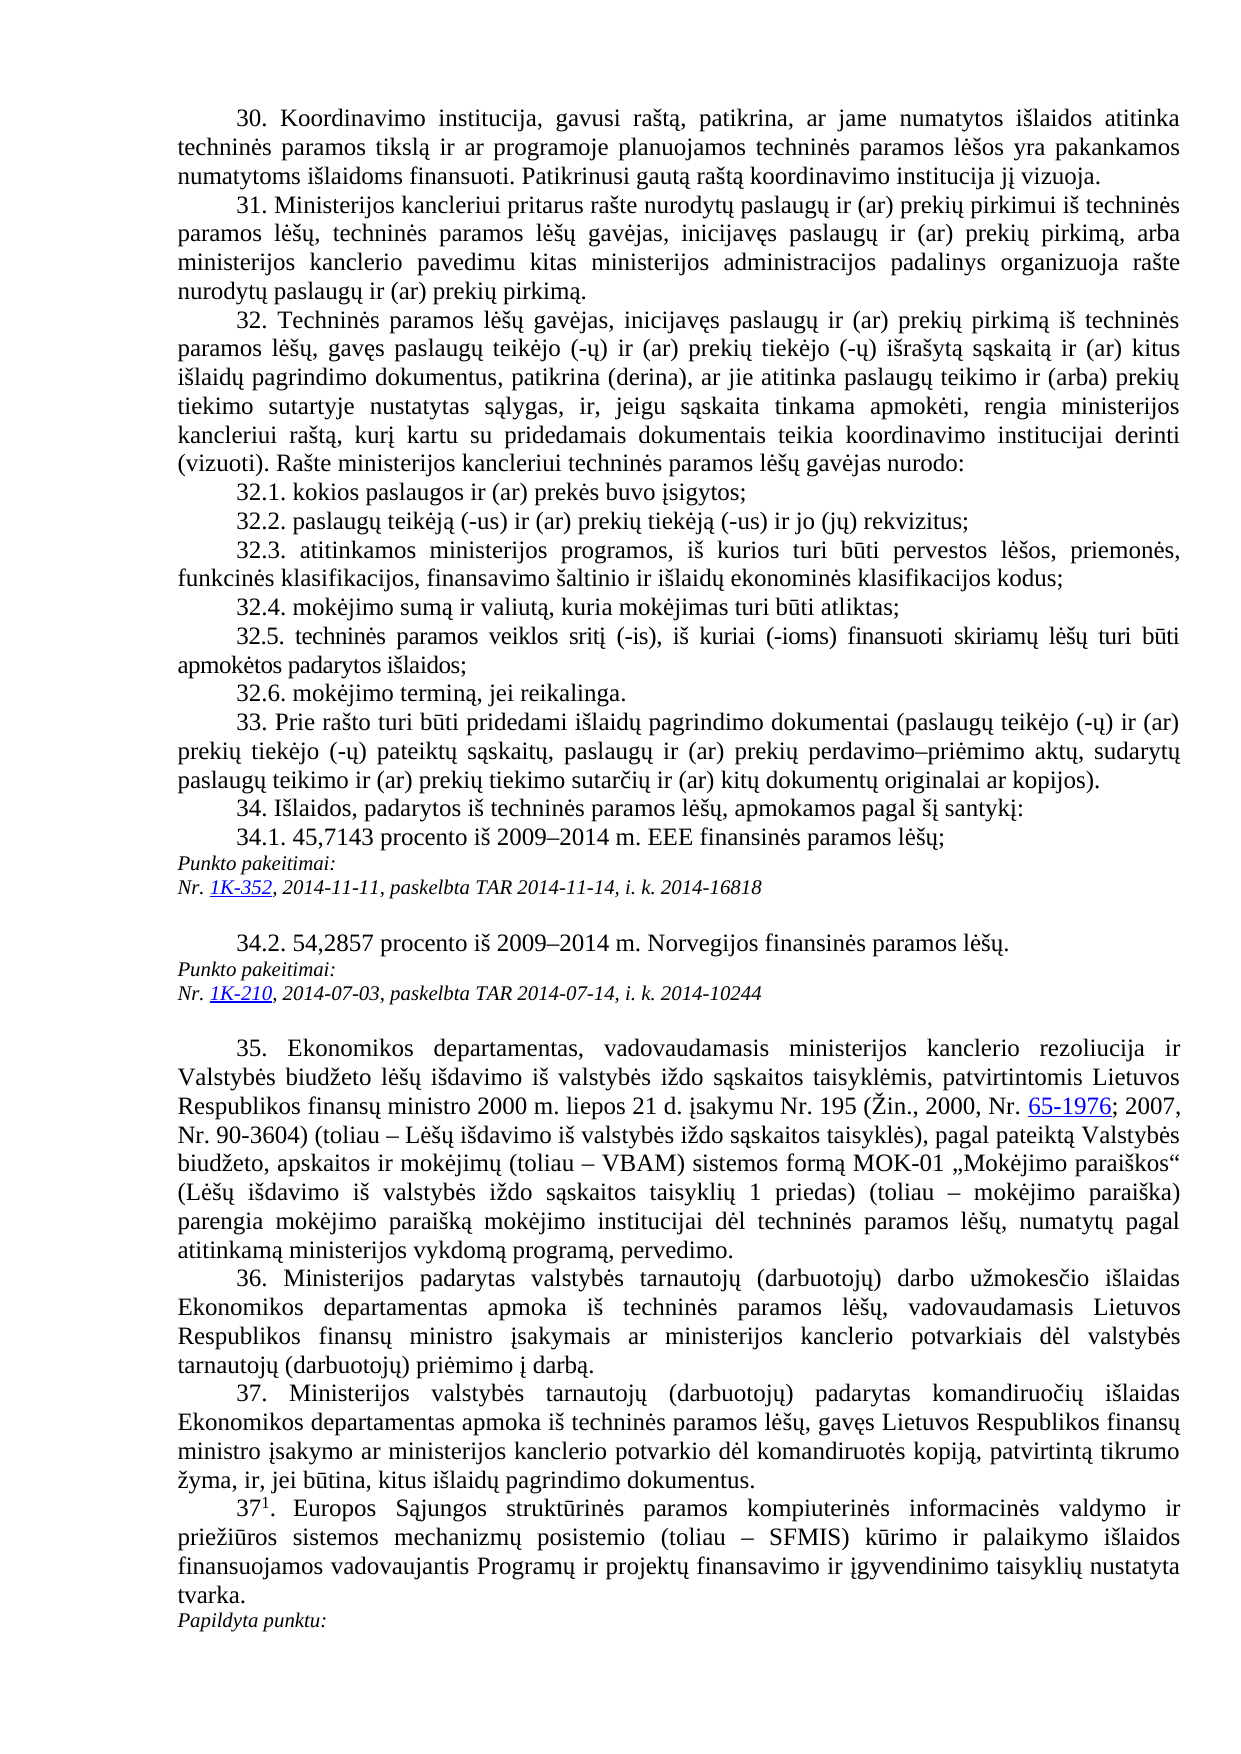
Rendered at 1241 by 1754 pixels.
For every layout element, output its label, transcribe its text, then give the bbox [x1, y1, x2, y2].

text Nr. 1K-352, 2014-11-11, paskelbta TAR 2014-11-14, i. k. 2014-16818 [177, 875, 1181, 899]
text 34. Išlaidos, padarytos iš techninės paramos lėšų, apmokamos pagal šį santykį: [177, 793, 1181, 822]
text 32.5. techninės paramos veiklos sritį (-is), iš kuriai (-ioms) finansuoti skiriamų lėšų turi būti apmokėtos padarytos išlaidos; [177, 621, 1181, 678]
text Punkto pakeitimai: [177, 957, 1181, 981]
text 36. Ministerijos padarytas valstybės tarnautojų (darbuotojų) darbo užmokesčio išlaidas Ekonomikos departamentas apmoka iš techninės paramos lėšų, vadovaudamasis Lietuvos Respublikos finansų ministro įsakymais ar ministerijos kanclerio potvarkiais dėl valstybės tarnautojų (darbuotojų) priėmimo į darbą. [177, 1263, 1181, 1378]
text 371. Europos Sąjungos struktūrinės paramos kompiuterinės informacinės valdymo ir priežiūros sistemos mechanizmų posistemio (toliau – SFMIS) kūrimo ir palaikymo išlaidos finansuojamos vadovaujantis Programų ir projektų finansavimo ir įgyvendinimo taisyklių nustatyta tvarka. [177, 1493, 1181, 1608]
text 32.3. atitinkamos ministerijos programos, iš kurios turi būti pervestos lėšos, priemonės, funkcinės klasifikacijos, finansavimo šaltinio ir išlaidų ekonominės klasifikacijos kodus; [177, 535, 1181, 592]
text 34.1. 45,7143 procento iš 2009–2014 m. EEE finansinės paramos lėšų; [177, 822, 1181, 851]
text 37. Ministerijos valstybės tarnautojų (darbuotojų) padarytas komandiruočių išlaidas Ekonomikos departamentas apmoka iš techninės paramos lėšų, gavęs Lietuvos Respublikos finansų ministro įsakymo ar ministerijos kanclerio potvarkio dėl komandiruotės kopiją, patvirtintą tikrumo žyma, ir, jei būtina, kitus išlaidų pagrindimo dokumentus. [177, 1378, 1181, 1493]
text 32.2. paslaugų teikėją (-us) ir (ar) prekių tiekėją (-us) ir jo (jų) rekvizitus; [177, 506, 1181, 535]
text 33. Prie rašto turi būti pridedami išlaidų pagrindimo dokumentai (paslaugų teikėjo (-ų) ir (ar) prekių tiekėjo (-ų) pateiktų sąskaitų, paslaugų ir (ar) prekių perdavimo–priėmimo aktų, sudarytų paslaugų teikimo ir (ar) prekių tiekimo sutarčių ir (ar) kitų dokumentų originalai ar kopijos). [177, 707, 1181, 793]
text 30. Koordinavimo institucija, gavusi raštą, patikrina, ar jame numatytos išlaidos atitinka techninės paramos tikslą ir ar programoje planuojamos techninės paramos lėšos yra pakankamos numatytoms išlaidoms finansuoti. Patikrinusi gautą raštą koordinavimo institucija jį vizuoja. [177, 103, 1181, 190]
text Punkto pakeitimai: [177, 851, 1181, 875]
text 32.1. kokios paslaugos ir (ar) prekės buvo įsigytos; [177, 477, 1181, 506]
text Papildyta punktu: [177, 1608, 1181, 1632]
text 32. Techninės paramos lėšų gavėjas, inicijavęs paslaugų ir (ar) prekių pirkimą iš techninės paramos lėšų, gavęs paslaugų teikėjo (-ų) ir (ar) prekių tiekėjo (-ų) išrašytą sąskaitą ir (ar) kitus išlaidų pagrindimo dokumentus, patikrina (derina), ar jie atitinka paslaugų teikimo ir (arba) prekių tiekimo sutartyje nustatytas sąlygas, ir, jeigu sąskaita tinkama apmokėti, rengia ministerijos kancleriui raštą, kurį kartu su pridedamais dokumentais teikia koordinavimo institucijai derinti (vizuoti). Rašte ministerijos kancleriui techninės paramos lėšų gavėjas nurodo: [177, 305, 1181, 477]
text 34.2. 54,2857 procento iš 2009–2014 m. Norvegijos finansinės paramos lėšų. [177, 928, 1181, 957]
text 32.4. mokėjimo sumą ir valiutą, kuria mokėjimas turi būti atliktas; [177, 592, 1181, 621]
text 31. Ministerijos kancleriui pritarus rašte nurodytų paslaugų ir (ar) prekių pirkimui iš techninės paramos lėšų, techninės paramos lėšų gavėjas, inicijavęs paslaugų ir (ar) prekių pirkimą, arba ministerijos kanclerio pavedimu kitas ministerijos administracijos padalinys organizuoja rašte nurodytų paslaugų ir (ar) prekių pirkimą. [177, 190, 1181, 305]
text 35. Ekonomikos departamentas, vadovaudamasis ministerijos kanclerio rezoliucija ir Valstybės biudžeto lėšų išdavimo iš valstybės iždo sąskaitos taisyklėmis, patvirtintomis Lietuvos Respublikos finansų ministro 2000 m. liepos 21 d. įsakymu Nr. 195 (Žin., 2000, Nr. 65-1976; 2007, Nr. 90-3604) (toliau – Lėšų išdavimo iš valstybės iždo sąskaitos taisyklės), pagal pateiktą Valstybės biudžeto, apskaitos ir mokėjimų (toliau – VBAM) sistemos formą MOK-01 „Mokėjimo paraiškos“ (Lėšų išdavimo iš valstybės iždo sąskaitos taisyklių 1 priedas) (toliau – mokėjimo paraiška) parengia mokėjimo paraišką mokėjimo institucijai dėl techninės paramos lėšų, numatytų pagal atitinkamą ministerijos vykdomą programą, pervedimo. [177, 1033, 1181, 1263]
text 32.6. mokėjimo terminą, jei reikalinga. [177, 678, 1181, 707]
text Nr. 1K-210, 2014-07-03, paskelbta TAR 2014-07-14, i. k. 2014-10244 [177, 981, 1181, 1005]
